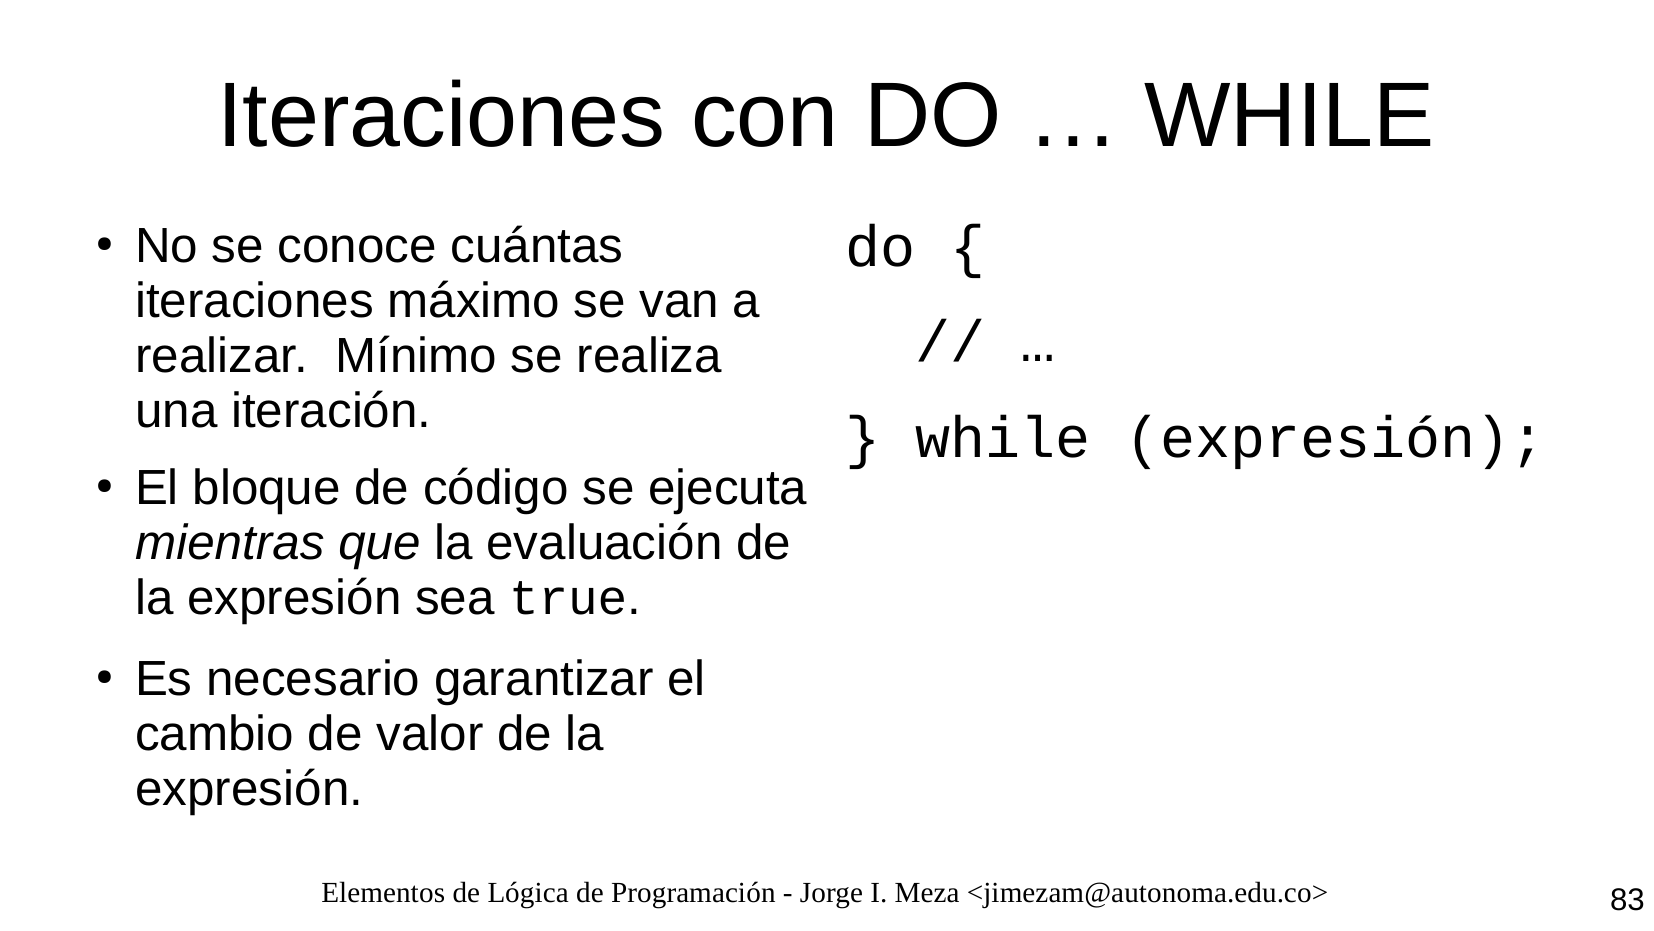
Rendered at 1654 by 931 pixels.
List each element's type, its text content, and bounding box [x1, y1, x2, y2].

list do { // … } while (expresión); [845, 217, 1572, 863]
list No se conoce cuántas iteraciones máximo se van a realizar. Mínimo se realiza una iteración. El bloque de código se ejecuta mientras que la evaluación de la expresión sea true. Es necesario garantizar el cambio de valor de la expresión. [82, 217, 809, 863]
title Iteraciones con DO … WHILE [82, 37, 1571, 193]
